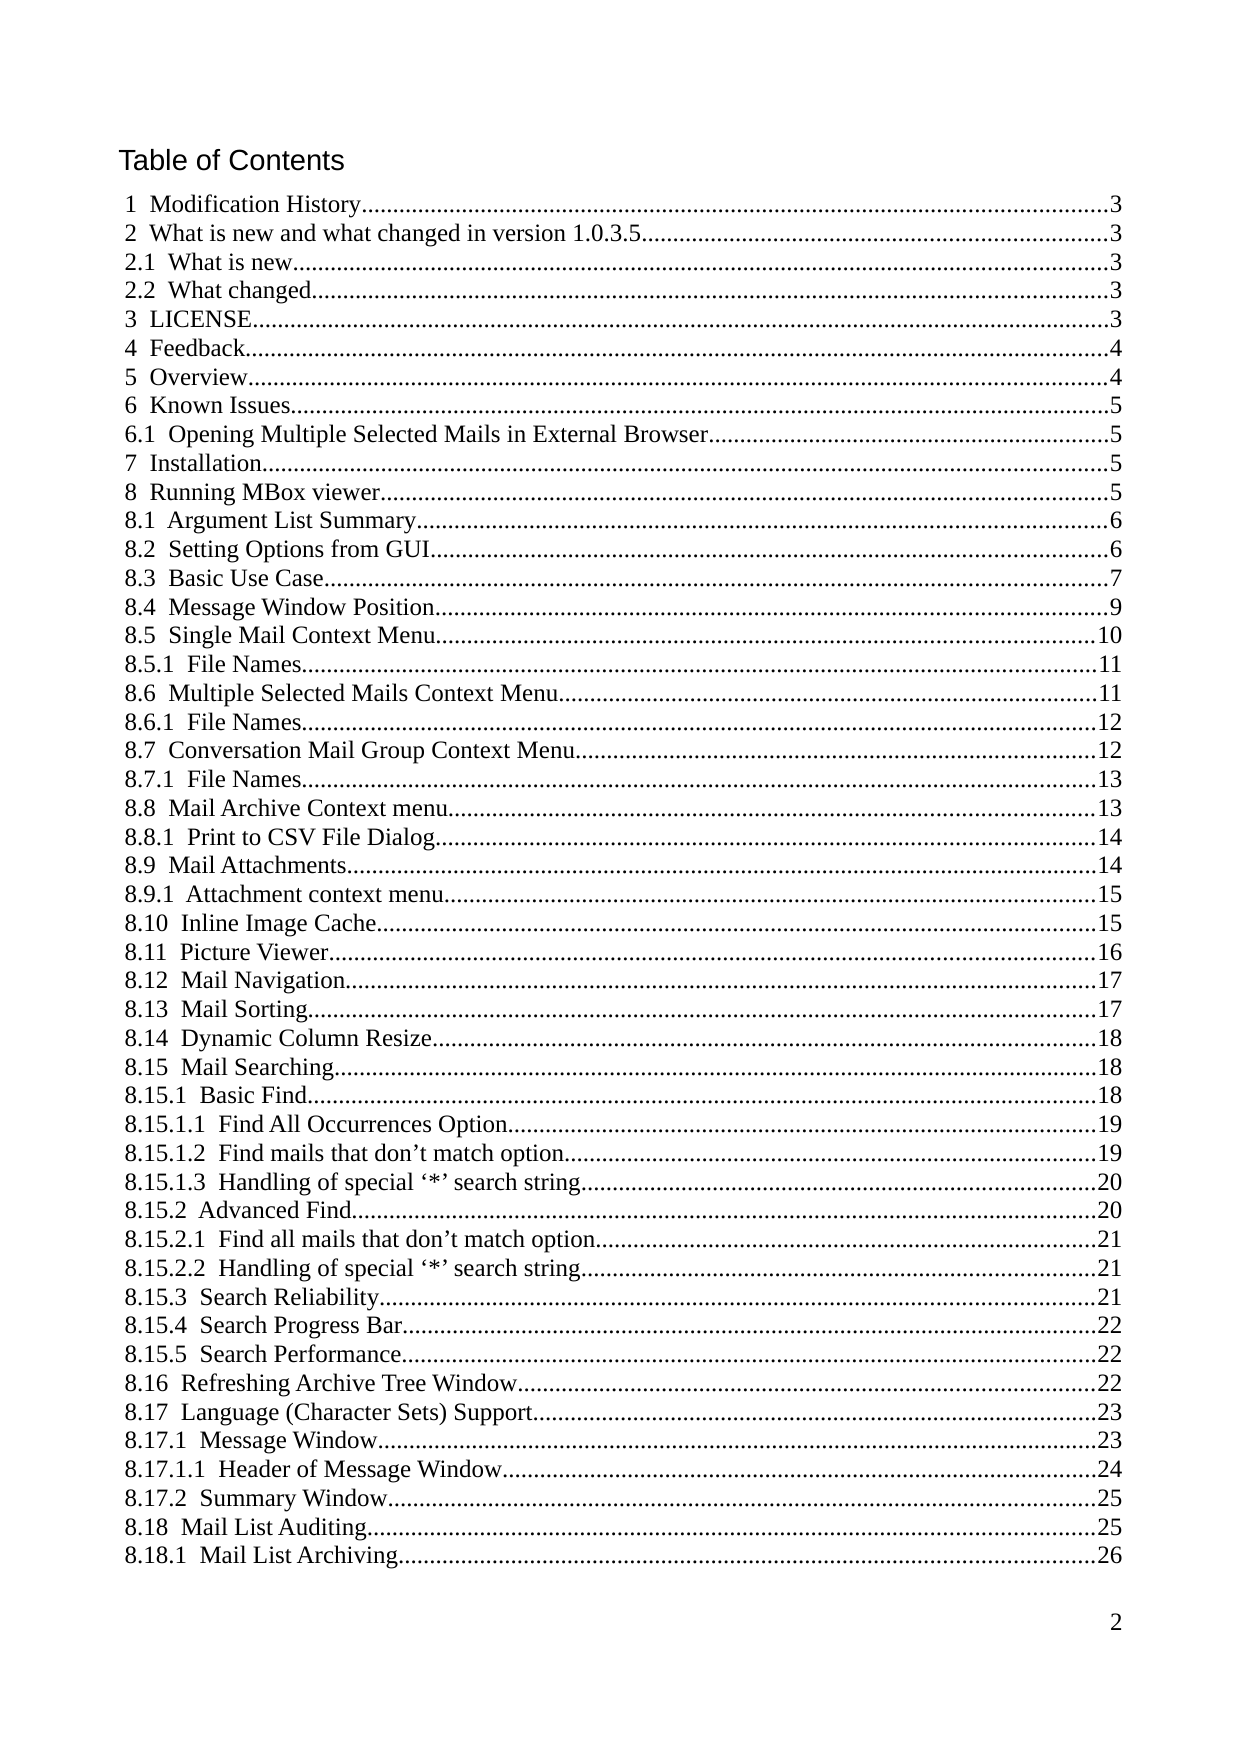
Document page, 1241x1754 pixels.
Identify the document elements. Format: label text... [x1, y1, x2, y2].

text 8.3 Basic Use Case 7 [118, 563, 1122, 592]
text 8 Running MBox viewer 5 [118, 477, 1122, 505]
text 8.5.1 File Names 11 [118, 649, 1122, 678]
text 4 Feedback 4 [118, 333, 1122, 362]
text 8.10 Inline Image Cache 15 [118, 908, 1122, 937]
text 8.16 Refreshing Archive Tree Window 22 [118, 1368, 1122, 1397]
text 8.15.4 Search Progress Bar 22 [118, 1310, 1122, 1339]
text 3 LICENSE 3 [118, 304, 1122, 333]
text 6.1 Opening Multiple Selected Mails in External Browser 5 [118, 419, 1122, 448]
text 8.17.1 Message Window 23 [118, 1425, 1122, 1454]
text 8.15.2.1 Find all mails that don’t match option 21 [118, 1224, 1122, 1253]
text 8.6.1 File Names 12 [118, 707, 1122, 735]
text 8.5 Single Mail Context Menu 10 [118, 620, 1122, 649]
text 1 Modification History 3 [118, 189, 1122, 218]
text 8.15.3 Search Reliability 21 [118, 1282, 1122, 1310]
text 8.14 Dynamic Column Resize 18 [118, 1023, 1122, 1052]
text 8.15.2.2 Handling of special ‘*’ search string 21 [118, 1253, 1122, 1282]
text 7 Installation 5 [118, 448, 1122, 477]
text 8.11 Picture Viewer 16 [118, 937, 1122, 965]
text 8.7.1 File Names 13 [118, 764, 1122, 793]
text 8.1 Argument List Summary 6 [118, 505, 1122, 534]
subtitle Table of Contents [118, 143, 1122, 177]
text 8.9 Mail Attachments 14 [118, 850, 1122, 879]
text 2.2 What changed 3 [118, 275, 1122, 304]
text 8.17.2 Summary Window 25 [118, 1483, 1122, 1512]
text 5 Overview 4 [118, 362, 1122, 390]
text 8.17 Language (Character Sets) Support 23 [118, 1397, 1122, 1425]
text 8.18.1 Mail List Archiving 26 [118, 1540, 1122, 1569]
text 8.15.2 Advanced Find 20 [118, 1195, 1122, 1224]
text 8.6 Multiple Selected Mails Context Menu 11 [118, 678, 1122, 707]
text 8.15.5 Search Performance 22 [118, 1339, 1122, 1368]
text 6 Known Issues 5 [118, 390, 1122, 419]
text 2 What is new and what changed in version 1.0.3.5 3 [118, 218, 1122, 247]
text 8.8 Mail Archive Context menu 13 [118, 793, 1122, 822]
text 8.12 Mail Navigation 17 [118, 965, 1122, 994]
text 8.7 Conversation Mail Group Context Menu 12 [118, 735, 1122, 764]
text 8.17.1.1 Header of Message Window 24 [118, 1454, 1122, 1483]
text 8.2 Setting Options from GUI 6 [118, 534, 1122, 563]
text 8.15 Mail Searching 18 [118, 1052, 1122, 1080]
text 8.4 Message Window Position 9 [118, 592, 1122, 620]
text 8.8.1 Print to CSV File Dialog 14 [118, 822, 1122, 850]
text 8.13 Mail Sorting 17 [118, 994, 1122, 1023]
text 8.9.1 Attachment context menu 15 [118, 879, 1122, 908]
text 8.15.1 Basic Find 18 [118, 1080, 1122, 1109]
text 8.15.1.1 Find All Occurrences Option 19 [118, 1109, 1122, 1138]
text 2.1 What is new 3 [118, 247, 1122, 275]
text 8.15.1.3 Handling of special ‘*’ search string 20 [118, 1167, 1122, 1195]
text 8.18 Mail List Auditing 25 [118, 1512, 1122, 1540]
text 8.15.1.2 Find mails that don’t match option 19 [118, 1138, 1122, 1167]
